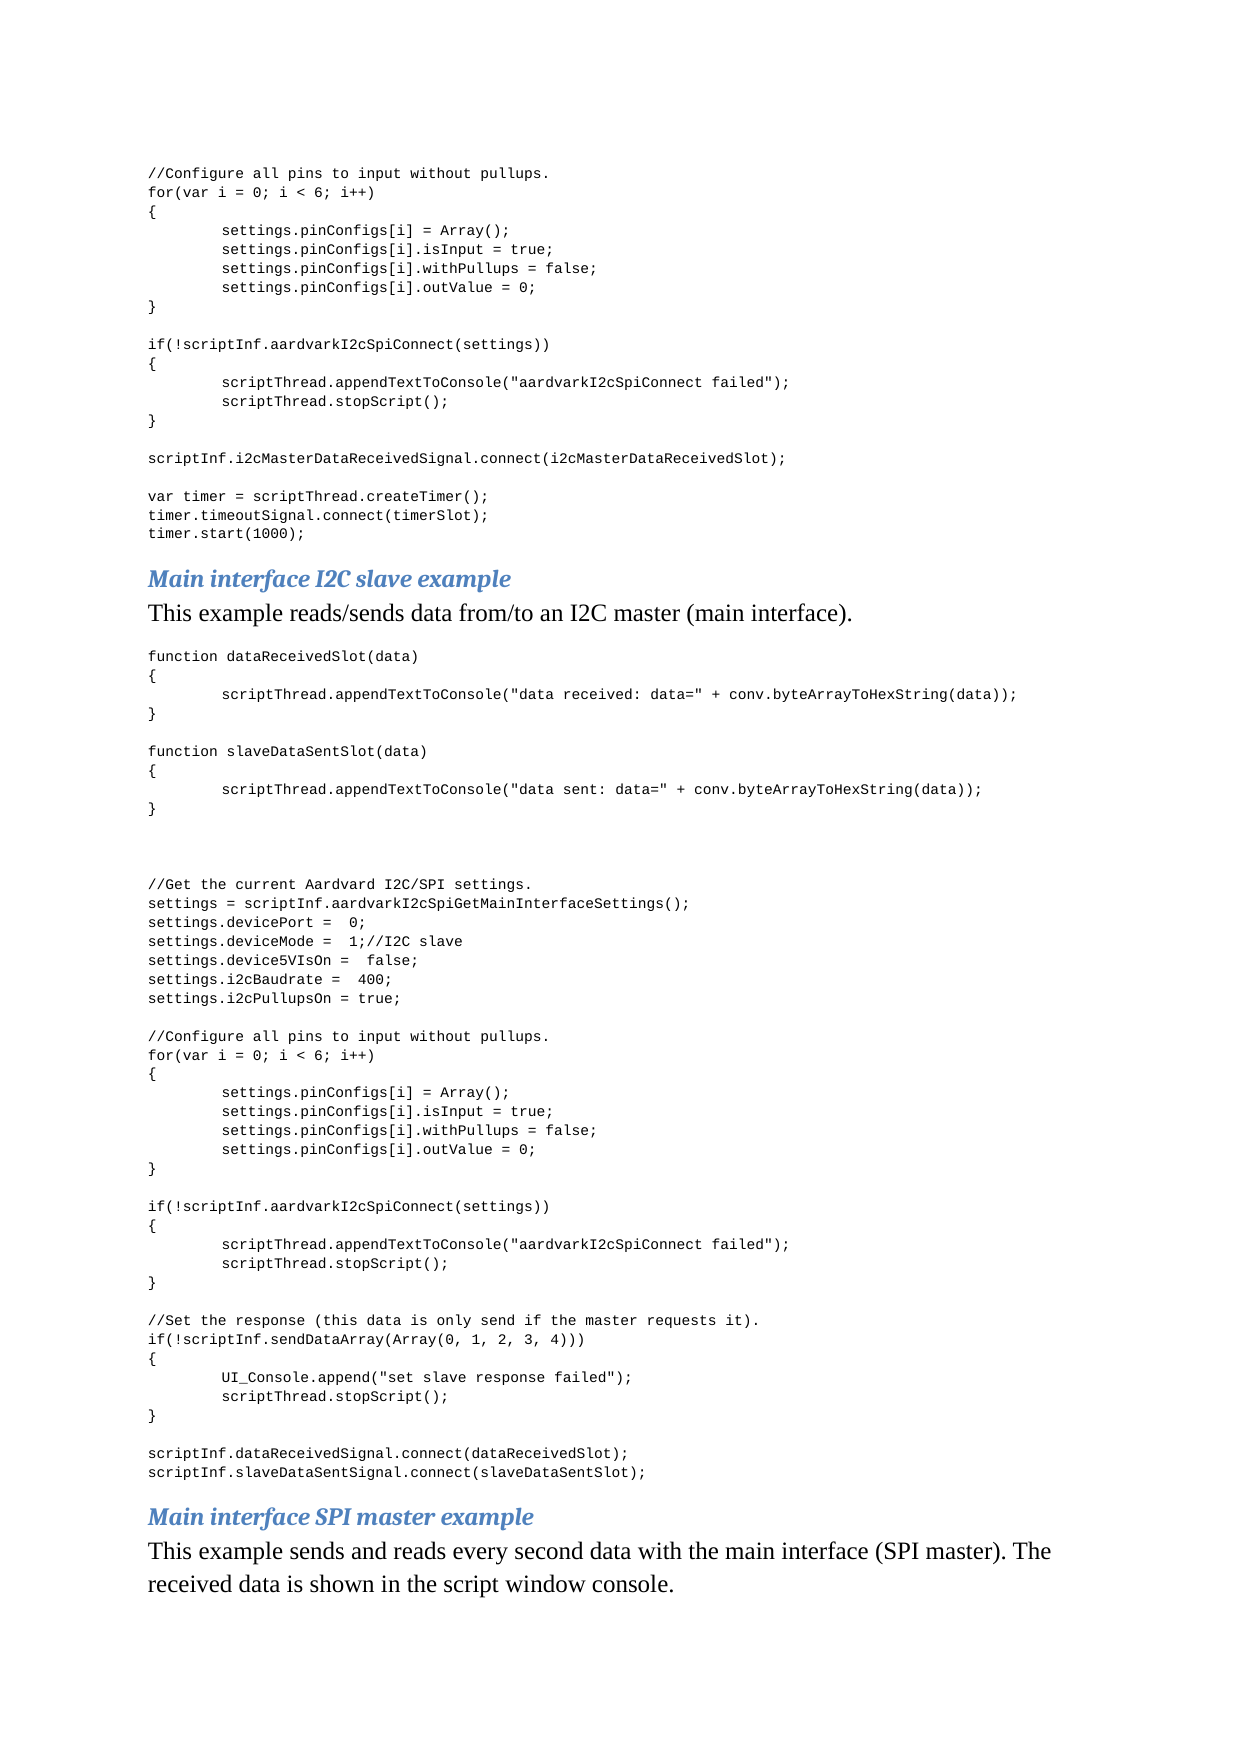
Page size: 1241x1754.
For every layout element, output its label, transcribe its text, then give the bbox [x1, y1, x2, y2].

text settings.i2cPullupsOn = true; [148, 991, 1093, 1007]
text settings.pinConfigs[i].withPullups = false; [148, 1124, 1093, 1140]
text if(!scriptInf.aardvarkI2cSpiConnect(settings)) [148, 337, 1093, 354]
text for(var i = 0; i < 6; i++) [148, 1048, 1093, 1064]
text function slaveDataSentSlot(data) [148, 744, 1093, 761]
text scriptThread.appendTextToConsole("data sent: data=" + conv.byteArrayToHexString(data)); [148, 782, 1093, 799]
text { [148, 669, 1093, 685]
text } [148, 1162, 1093, 1178]
text scriptThread.appendTextToConsole("aardvarkI2cSpiConnect failed"); [148, 375, 1093, 392]
text //Configure all pins to input without pullups. [148, 1029, 1093, 1045]
text scriptThread.stopScript(); [148, 1389, 1093, 1406]
text //Get the current Aardvard I2C/SPI settings. [148, 877, 1093, 894]
text settings.pinConfigs[i].withPullups = false; [148, 261, 1093, 278]
text scriptInf.dataReceivedSignal.connect(dataReceivedSlot); [148, 1446, 1093, 1462]
text scriptThread.stopScript(); [148, 394, 1093, 411]
text scriptThread.stopScript(); [148, 1256, 1093, 1273]
text //Configure all pins to input without pullups. [148, 167, 1093, 183]
text settings.deviceMode = 1;//I2C slave [148, 934, 1093, 951]
text settings.pinConfigs[i].isInput = true; [148, 1105, 1093, 1121]
text This example sends and reads every second data with the main interface (SPI master). The received data is shown in the script window console. [148, 1536, 1093, 1598]
text } [148, 707, 1093, 723]
text scriptThread.appendTextToConsole("data received: data=" + conv.byteArrayToHexString(data)); [148, 688, 1093, 704]
text scriptInf.i2cMasterDataReceivedSignal.connect(i2cMasterDataReceivedSlot); [148, 451, 1093, 467]
text scriptInf.slaveDataSentSignal.connect(slaveDataSentSlot); [148, 1465, 1093, 1481]
text function dataReceivedSlot(data) [148, 650, 1093, 666]
text { [148, 1067, 1093, 1083]
subtitle Main interface I2C slave example [148, 565, 1093, 593]
text if(!scriptInf.aardvarkI2cSpiConnect(settings)) [148, 1199, 1093, 1216]
text { [148, 204, 1093, 221]
text settings.i2cBaudrate = 400; [148, 972, 1093, 988]
text { [148, 1218, 1093, 1235]
text settings = scriptInf.aardvarkI2cSpiGetMainInterfaceSettings(); [148, 896, 1093, 913]
text settings.pinConfigs[i].outValue = 0; [148, 1143, 1093, 1159]
text { [148, 763, 1093, 780]
text var timer = scriptThread.createTimer(); [148, 489, 1093, 505]
text timer.timeoutSignal.connect(timerSlot); [148, 508, 1093, 524]
subtitle Main interface SPI master example [148, 1503, 1093, 1532]
text //Set the response (this data is only send if the master requests it). [148, 1313, 1093, 1330]
text } [148, 1275, 1093, 1292]
text scriptThread.appendTextToConsole("aardvarkI2cSpiConnect failed"); [148, 1237, 1093, 1254]
text settings.devicePort = 0; [148, 915, 1093, 932]
text This example reads/sends data from/to an I2C master (main interface). [148, 598, 1093, 626]
text for(var i = 0; i < 6; i++) [148, 186, 1093, 202]
text if(!scriptInf.sendDataArray(Array(0, 1, 2, 3, 4))) [148, 1332, 1093, 1349]
text { [148, 356, 1093, 373]
text settings.pinConfigs[i] = Array(); [148, 223, 1093, 240]
text settings.device5VIsOn = false; [148, 953, 1093, 969]
text { [148, 1351, 1093, 1368]
text } [148, 413, 1093, 429]
text UI_Console.append("set slave response failed"); [148, 1370, 1093, 1387]
text settings.pinConfigs[i] = Array(); [148, 1086, 1093, 1102]
text } [148, 801, 1093, 818]
text } [148, 299, 1093, 316]
text } [148, 1408, 1093, 1424]
text settings.pinConfigs[i].outValue = 0; [148, 280, 1093, 297]
text timer.start(1000); [148, 527, 1093, 543]
text settings.pinConfigs[i].isInput = true; [148, 242, 1093, 259]
